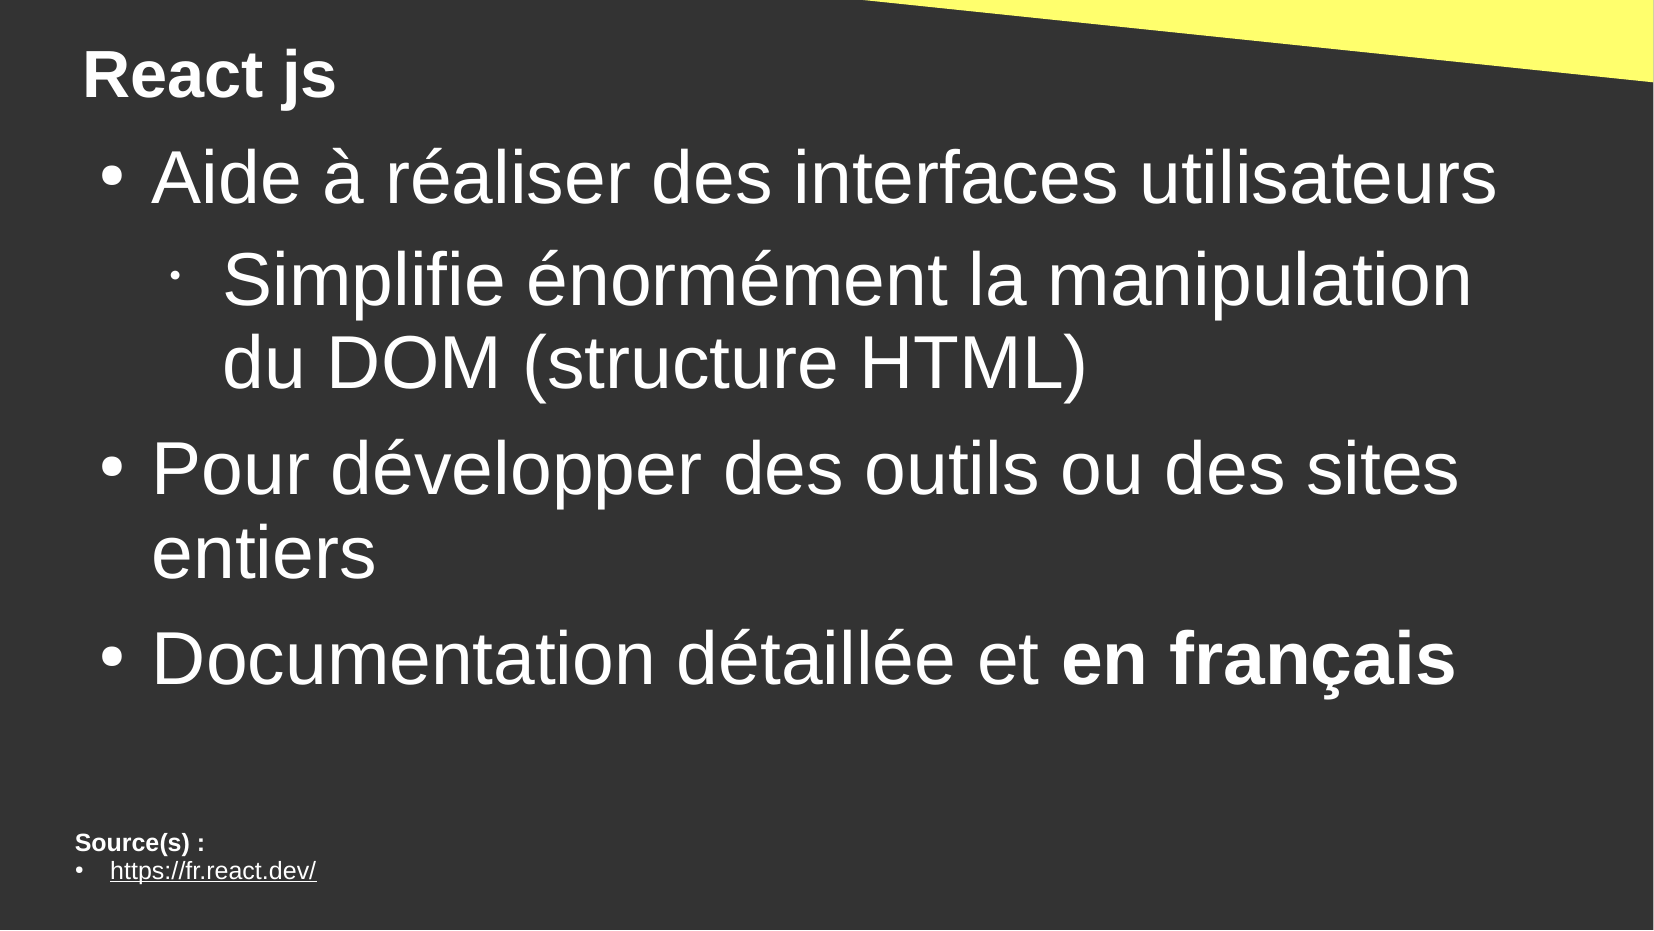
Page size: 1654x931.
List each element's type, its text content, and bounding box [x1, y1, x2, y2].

text_box Source(s) : https://fr.react.dev/ [60, 821, 1546, 906]
title React js [82, 37, 1571, 114]
list Aide à réaliser des interfaces utilisateurs Simplifie énormément la manipulation du DOM (structure HTML) Pour développer des outils ou des sites entiers Documentation détaillée et en français [80, 135, 1569, 792]
text_box [863, 0, 1654, 83]
